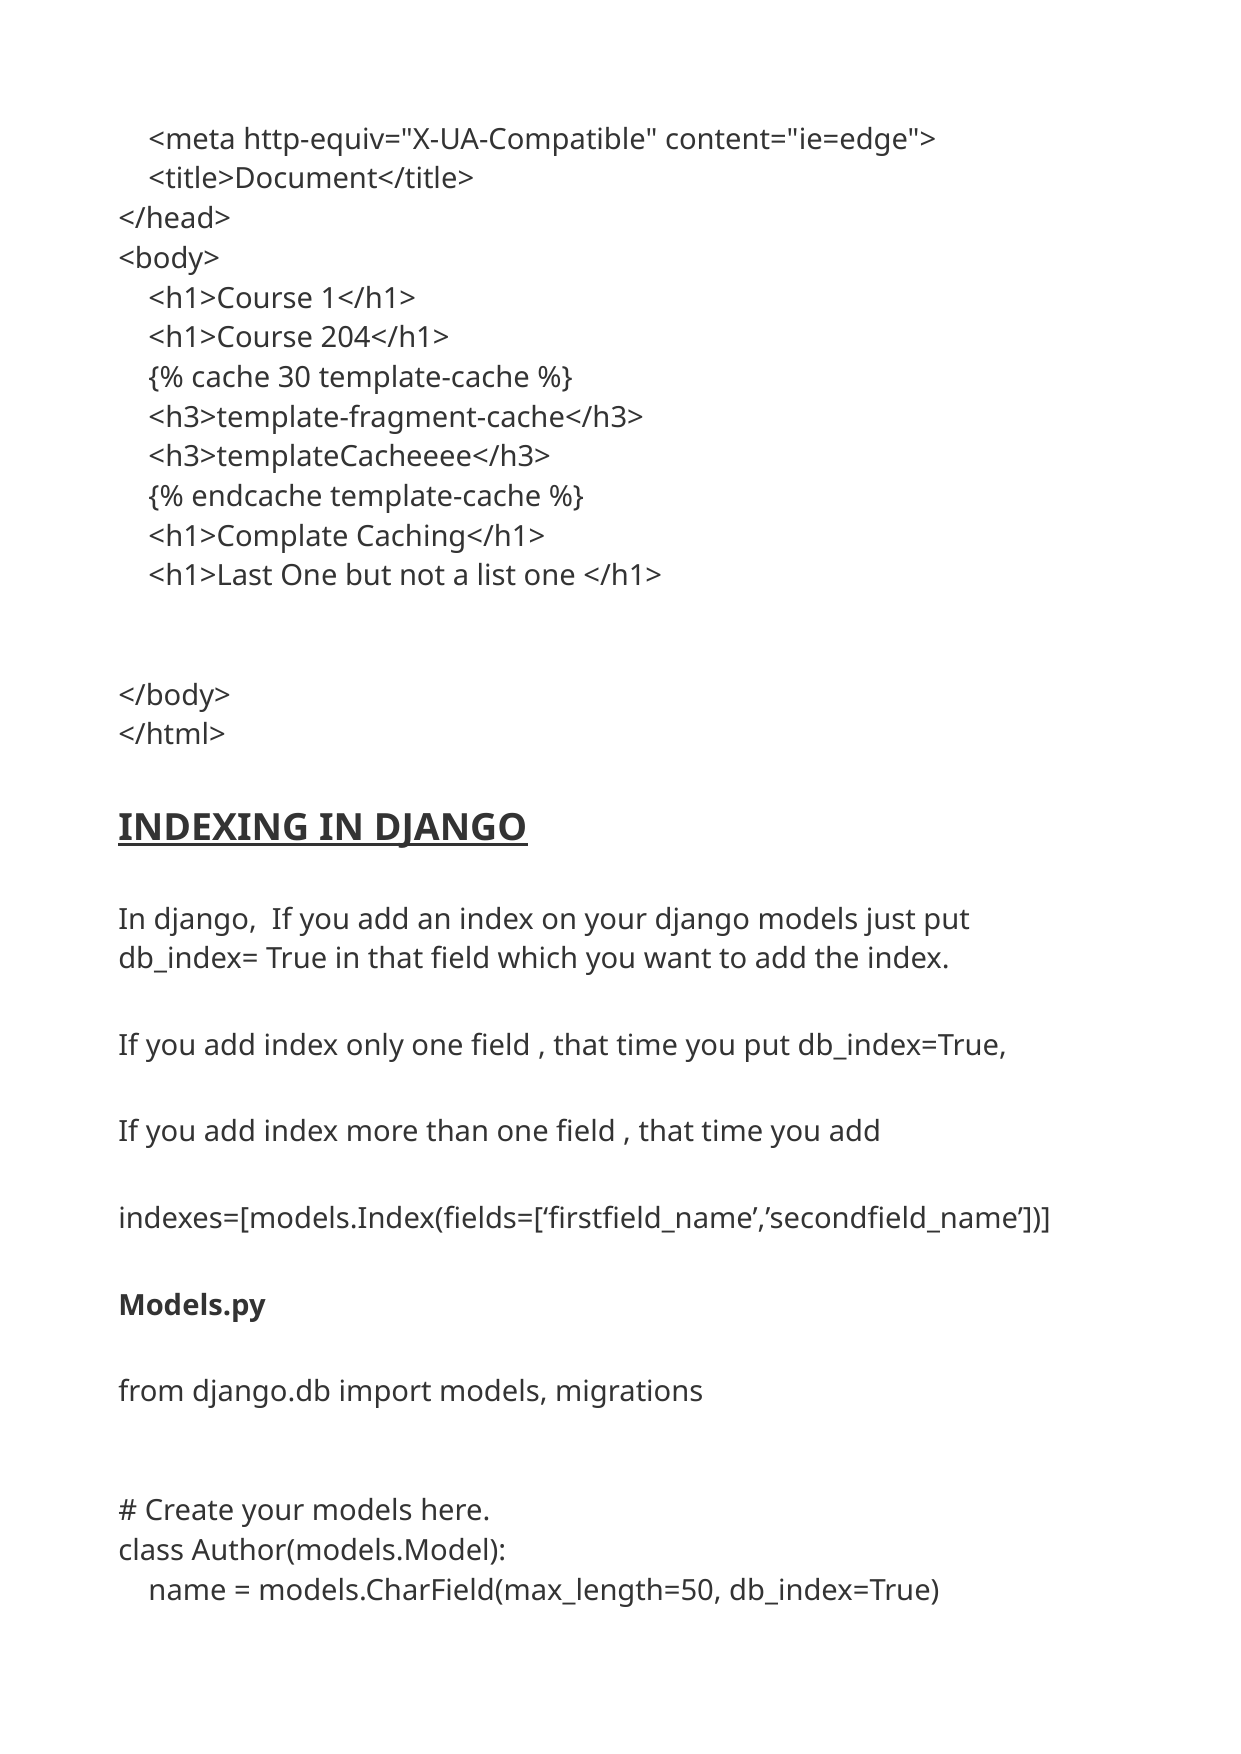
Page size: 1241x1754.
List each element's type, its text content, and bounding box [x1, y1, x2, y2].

text indexes=[models.Index(fields=[‘firstfield_name’,’secondfield_name’])] [118, 1197, 1091, 1237]
text If you add index only one field , that time you put db_index=True, [118, 1024, 1091, 1064]
text INDEXING IN DJANGO [118, 800, 1091, 851]
text Models.py [118, 1284, 1091, 1323]
text If you add index more than one field , that time you add [118, 1111, 1091, 1150]
text In django, If you add an index on your django models just put db_index= True in that field which you want to add the index. [118, 898, 1091, 977]
text from django.db import models, migrations # Create your models here. class Author(models.Model): name = models.CharField(max_length=50, db_index=True) [118, 1370, 1091, 1608]
text <meta http-equiv="X-UA-Compatible" content="ie=edge"> <title>Document</title> </head> <body> <h1>Course 1</h1> <h1>Course 204</h1> {% cache 30 template-cache %} <h3>template-fragment-cache</h3> <h3>templateCacheeee</h3> {% endcache template-cache %} <h1>Complate Caching</h1> <h1>Last One but not a list one </h1> </body> </html> [118, 118, 1091, 753]
